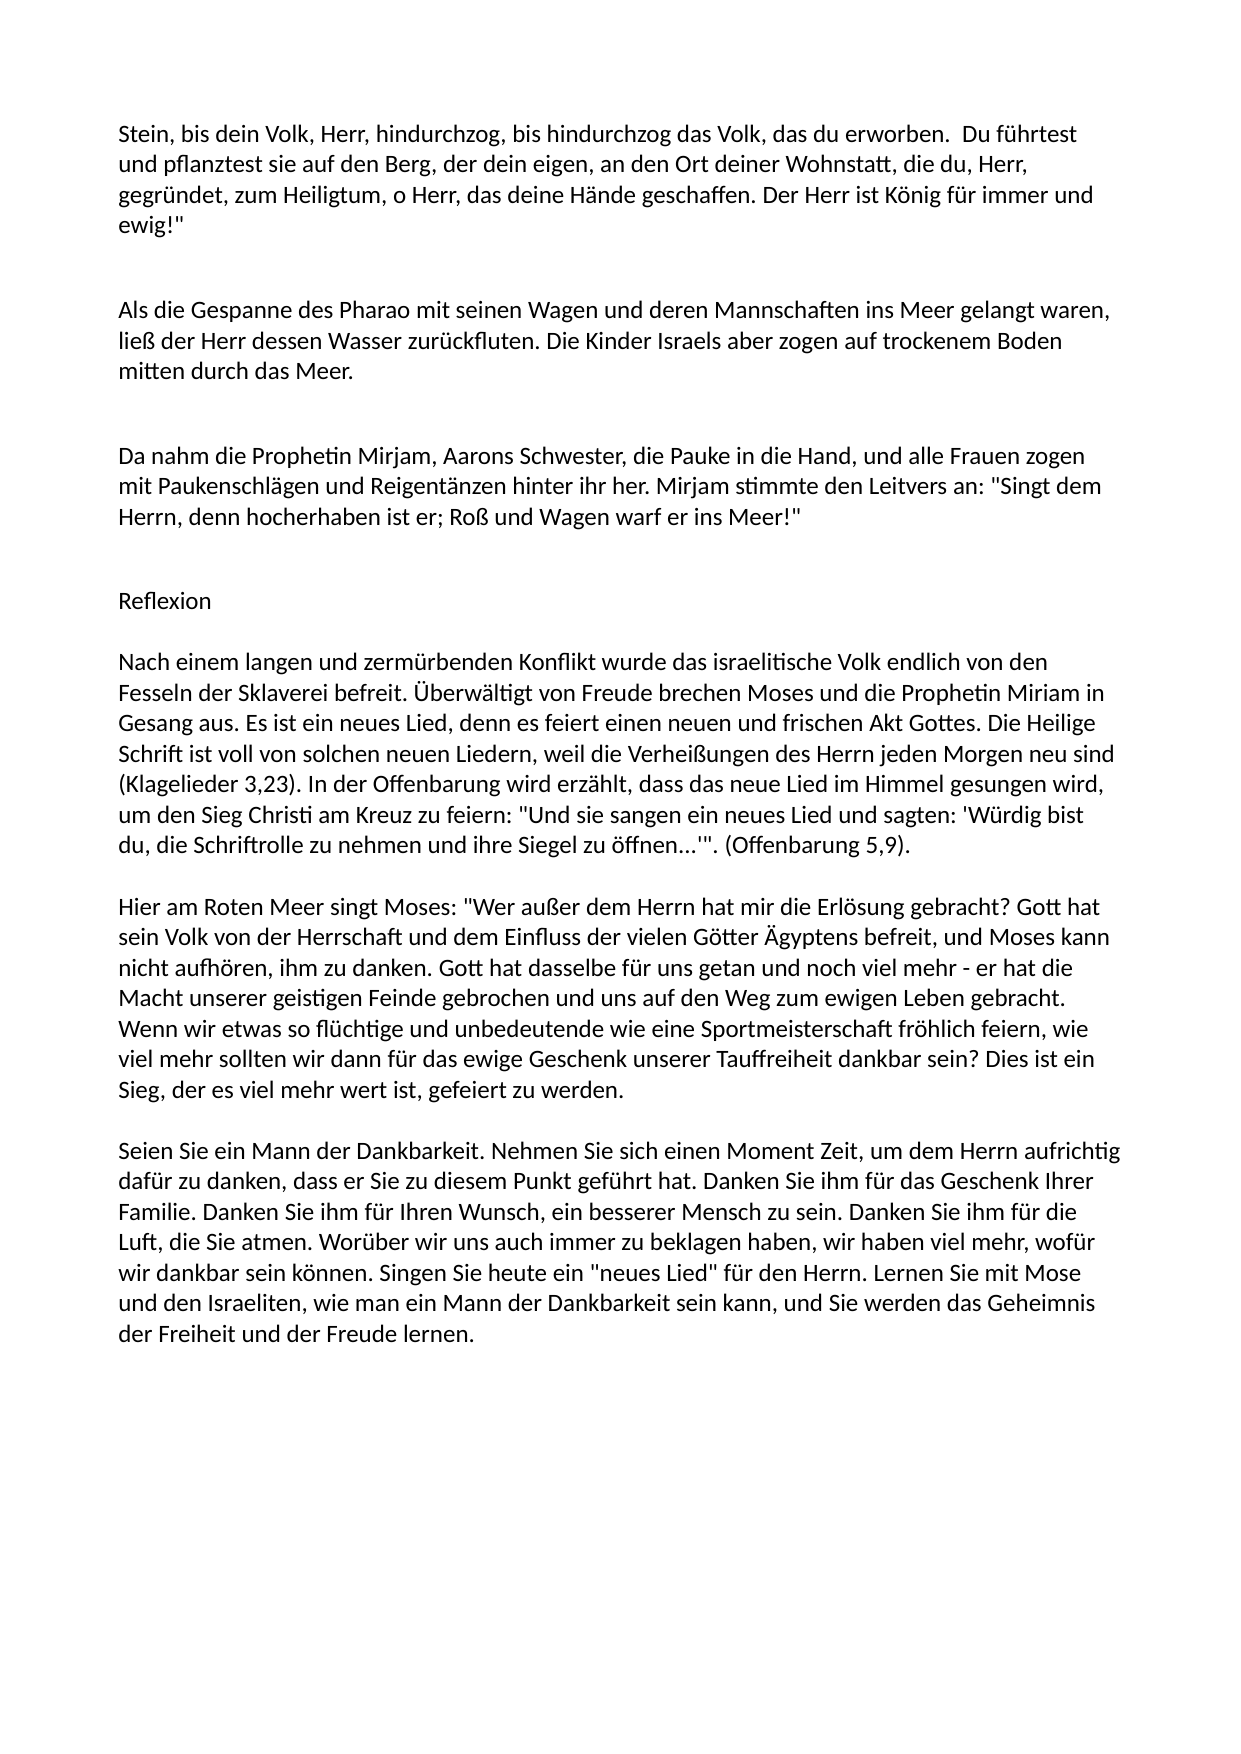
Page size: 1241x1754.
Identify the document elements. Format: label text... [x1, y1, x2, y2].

text Stein, bis dein Volk, Herr, hindurchzog, bis hindurchzog das Volk, das du erworben. Du führtest und pflanztest sie auf den Berg, der dein eigen, an den Ort deiner Wohnstatt, die du, Herr, gegründet, zum Heiligtum, o Herr, das deine Hände geschaffen. Der Herr ist König für immer und ewig!" [118, 118, 1122, 240]
text Reflexion Nach einem langen und zermürbenden Konflikt wurde das israelitische Volk endlich von den Fesseln der Sklaverei befreit. Überwältigt von Freude brechen Moses und die Prophetin Miriam in Gesang aus. Es ist ein neues Lied, denn es feiert einen neuen und frischen Akt Gottes. Die Heilige Schrift ist voll von solchen neuen Liedern, weil die Verheißungen des Herrn jeden Morgen neu sind (Klagelieder 3,23). In der Offenbarung wird erzählt, dass das neue Lied im Himmel gesungen wird, um den Sieg Christi am Kreuz zu feiern: "Und sie sangen ein neues Lied und sagten: 'Würdig bist du, die Schriftrolle zu nehmen und ihre Siegel zu öffnen...'". (Offenbarung 5,9). Hier am Roten Meer singt Moses: "Wer außer dem Herrn hat mir die Erlösung gebracht? Gott hat sein Volk von der Herrschaft und dem Einfluss der vielen Götter Ägyptens befreit, und Moses kann nicht aufhören, ihm zu danken. Gott hat dasselbe für uns getan und noch viel mehr - er hat die Macht unserer geistigen Feinde gebrochen und uns auf den Weg zum ewigen Leben gebracht. Wenn wir etwas so flüchtige und unbedeutende wie eine Sportmeisterschaft fröhlich feiern, wie viel mehr sollten wir dann für das ewige Geschenk unserer Tauffreiheit dankbar sein? Dies ist ein Sieg, der es viel mehr wert ist, gefeiert zu werden. Seien Sie ein Mann der Dankbarkeit. Nehmen Sie sich einen Moment Zeit, um dem Herrn aufrichtig dafür zu danken, dass er Sie zu diesem Punkt geführt hat. Danken Sie ihm für das Geschenk Ihrer Familie. Danken Sie ihm für Ihren Wunsch, ein besserer Mensch zu sein. Danken Sie ihm für die Luft, die Sie atmen. Worüber wir uns auch immer zu beklagen haben, wir haben viel mehr, wofür wir dankbar sein können. Singen Sie heute ein "neues Lied" für den Herrn. Lernen Sie mit Mose und den Israeliten, wie man ein Mann der Dankbarkeit sein kann, und Sie werden das Geheimnis der Freiheit und der Freude lernen. [118, 586, 1122, 1379]
text Da nahm die Prophetin Mirjam, Aarons Schwester, die Pauke in die Hand, und alle Frauen zogen mit Paukenschlägen und Reigentänzen hinter ihr her. Mirjam stimmte den Leitvers an: "Singt dem Herrn, denn hocherhaben ist er; Roß und Wagen warf er ins Meer!" [118, 440, 1122, 531]
text Als die Gespanne des Pharao mit seinen Wagen und deren Mannschaften ins Meer gelangt waren, ließ der Herr dessen Wasser zurückfluten. Die Kinder Israels aber zogen auf trockenem Boden mitten durch das Meer. [118, 294, 1122, 386]
